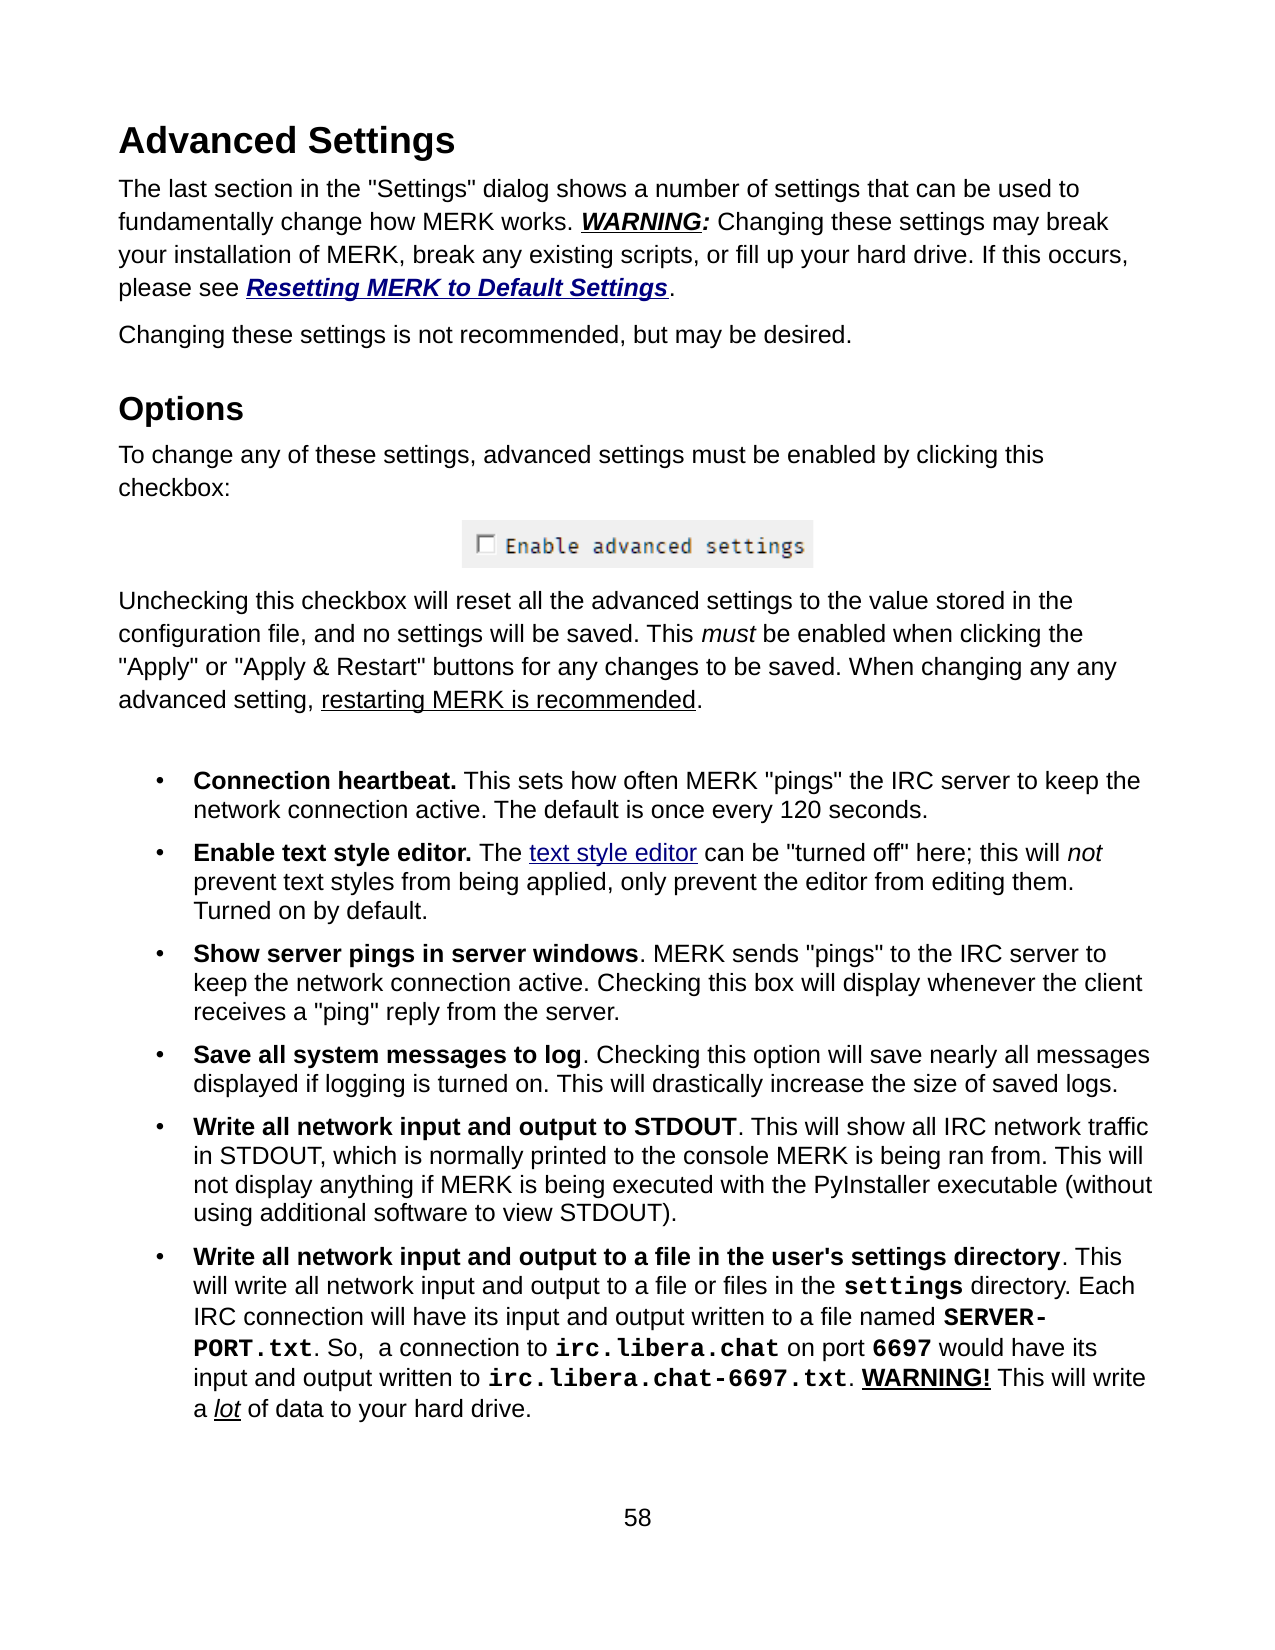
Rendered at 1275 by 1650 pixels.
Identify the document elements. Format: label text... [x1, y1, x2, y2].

picture [461, 520, 814, 568]
list Save all system messages to log. Checking this option will save nearly all messages displayed if logging is turned on. This will drastically increase the size of saved logs. [156, 1040, 1157, 1097]
subtitle Options [118, 389, 1157, 427]
list Write all network input and output to STDOUT. This will show all IRC network traffic in STDOUT, which is normally printed to the console MERK is being ran from. This will not display anything if MERK is being executed with the PyInstaller executable (without using additional software to view STDOUT). [156, 1112, 1157, 1227]
subtitle Advanced Settings [118, 118, 1157, 161]
list Show server pings in server windows. MERK sends "pings" to the IRC server to keep the network connection active. Checking this box will display whenever the client receives a "ping" reply from the server. [156, 939, 1157, 1025]
list Enable text style editor. The text style editor can be "turned off" here; this will not prevent text styles from being applied, only prevent the editor from editing them. Turned on by default. [156, 838, 1157, 924]
list Write all network input and output to a file in the user's settings directory. This will write all network input and output to a file or files in the settings directory. Each IRC connection will have its input and output written to a file named SERVER-PORT.txt. So, a connection to irc.libera.chat on port 6697 would have its input and output written to irc.libera.chat-6697.txt. WARNING! This will write a lot of data to your hard drive. [156, 1242, 1157, 1423]
text The last section in the "Settings" dialog shows a number of settings that can be used to fundamentally change how MERK works. WARNING: Changing these settings may break your installation of MERK, break any existing scripts, or fill up your hard drive. If this occurs, please see Resetting MERK to Default Settings. [118, 174, 1157, 302]
text Changing these settings is not recommended, but may be desired. [118, 320, 1157, 349]
text To change any of these settings, advanced settings must be enabled by clicking this checkbox: [118, 440, 1157, 502]
list Connection heartbeat. This sets how often MERK "pings" the IRC server to keep the network connection active. The default is once every 120 seconds. [156, 766, 1157, 823]
text Unchecking this checkbox will reset all the advanced settings to the value stored in the configuration file, and no settings will be saved. This must be enabled when clicking the "Apply" or "Apply & Restart" buttons for any changes to be saved. When changing any any advanced setting, restarting MERK is recommended. [118, 586, 1157, 747]
